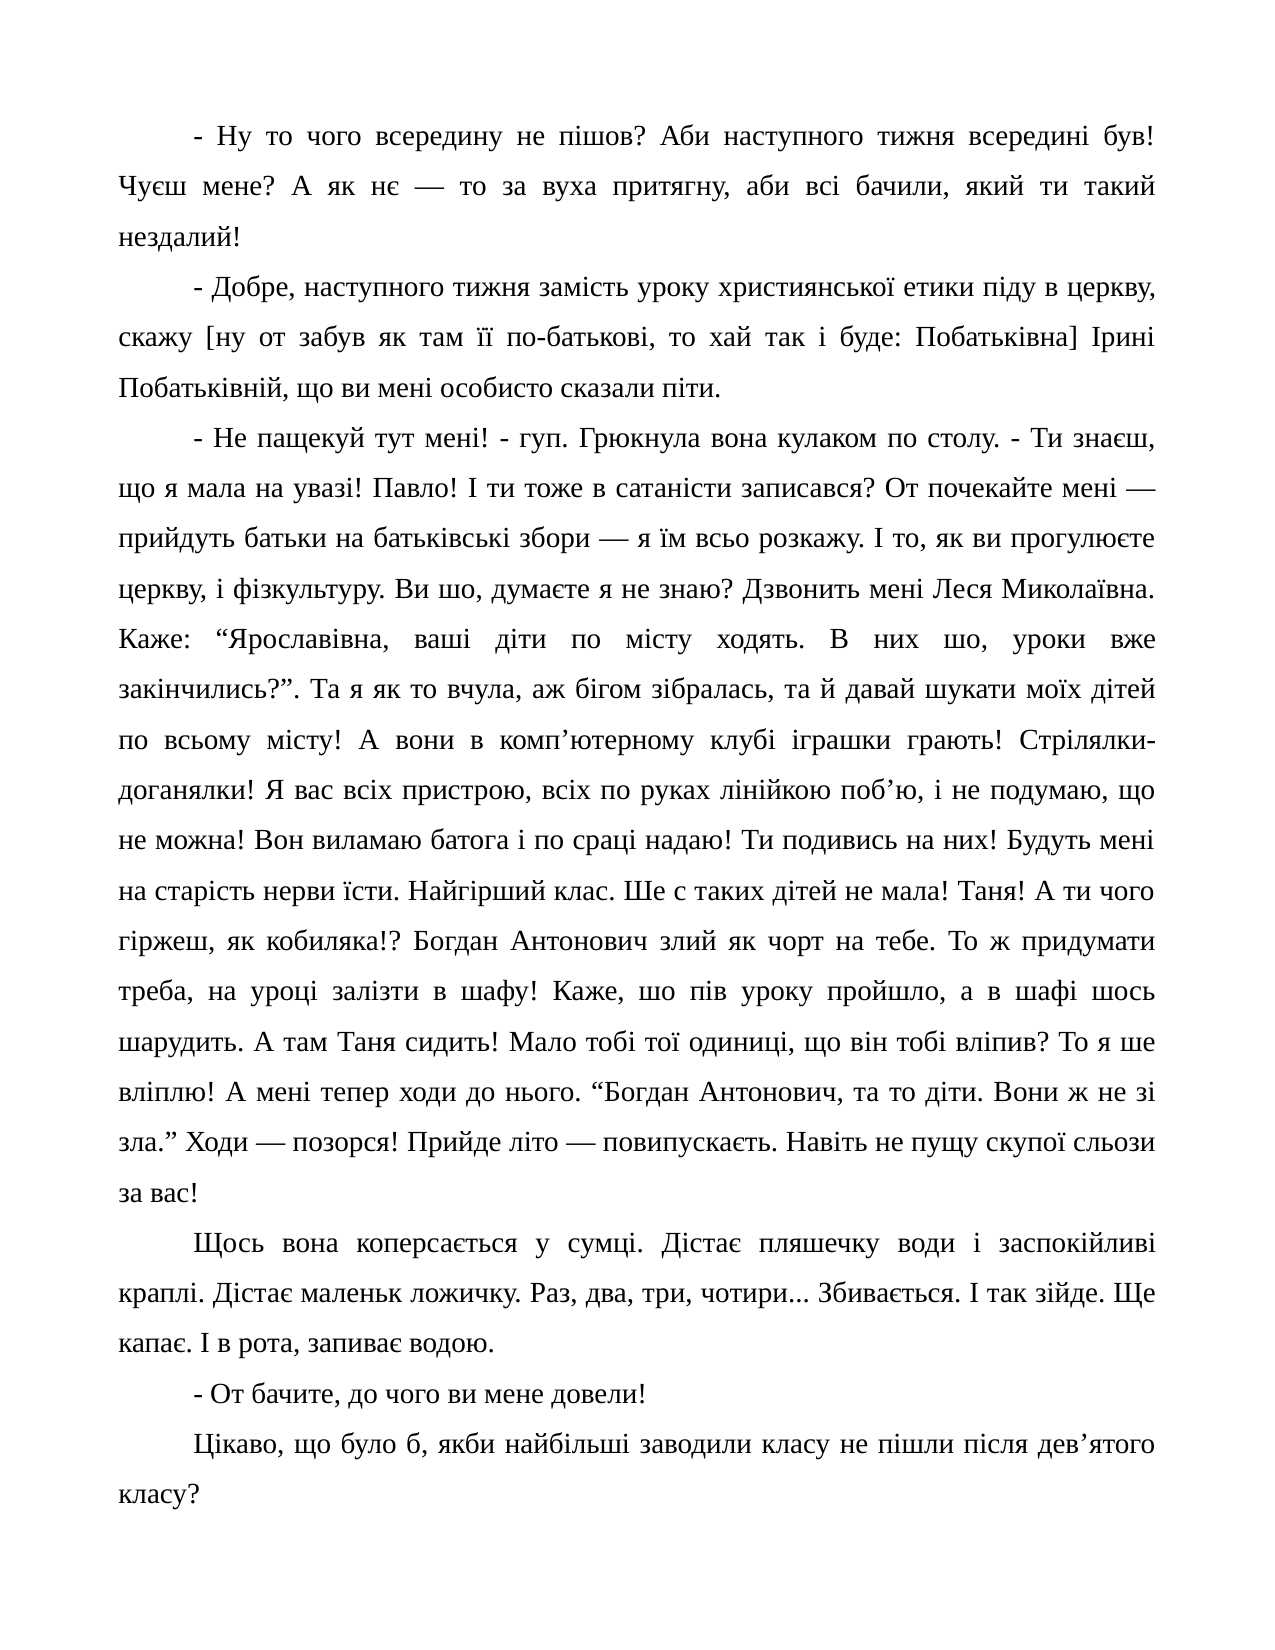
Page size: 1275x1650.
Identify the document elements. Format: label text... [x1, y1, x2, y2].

text Щось вона коперсається у сумці. Дістає пляшечку води і заспокійливі краплі. Дістає маленьк ложичку. Раз, два, три, чотири... Збивається. І так зійде. Ще капає. І в рота, запиває водою. [118, 1225, 1157, 1359]
text - Ну то чого всередину не пішов? Аби наступного тижня всередині був! Чуєш мене? А як нє — то за вуха притягну, аби всі бачили, який ти такий нездалий! [118, 118, 1157, 252]
text - Добре, наступного тижня замість уроку християнської етики піду в церкву, скажу [ну от забув як там її по-батькові, то хай так і буде: Побатьківна] Ірині Побатьківній, що ви мені особисто сказали піти. [118, 269, 1157, 403]
text - От бачите, до чого ви мене довели! [118, 1376, 1157, 1409]
text Цікаво, що було б, якби найбільші заводили класу не пішли після дев’ятого класу? [118, 1426, 1157, 1510]
text - Не пащекуй тут мені! - гуп. Грюкнула вона кулаком по столу. - Ти знаєш, що я мала на увазі! Павло! І ти тоже в сатаністи записався? От почекайте мені — прийдуть батьки на батьківські збори — я їм всьо розкажу. І то, як ви прогулюєте церкву, і фізкультуру. Ви шо, думаєте я не знаю? Дзвонить мені Леся Миколаївна. Каже: “Ярославівна, ваші діти по місту ходять. В них шо, уроки вже закінчились?”. Та я як то вчула, аж бігом зібралась, та й давай шукати моїх дітей по всьому місту! А вони в комп’ютерному клубі іграшки грають! Стрілялки-доганялки! Я вас всіх пристрою, всіх по руках лінійкою поб’ю, і не подумаю, що не можна! Вон виламаю батога і по сраці надаю! Ти подивись на них! Будуть мені на старість нерви їсти. Найгірший клас. Ше с таких дітей не мала! Таня! А ти чого гіржеш, як кобиляка!? Богдан Антонович злий як чорт на тебе. То ж придумати треба, на уроці залізти в шафу! Каже, шо пів уроку пройшло, а в шафі шось шарудить. А там Таня сидить! Мало тобі тої одиниці, що він тобі вліпив? То я ше вліплю! А мені тепер ходи до нього. “Богдан Антонович, та то діти. Вони ж не зі зла.” Ходи — позорся! Прийде літо — повипускаєть. Навіть не пущу скупої сльози за вас! [118, 420, 1157, 1208]
